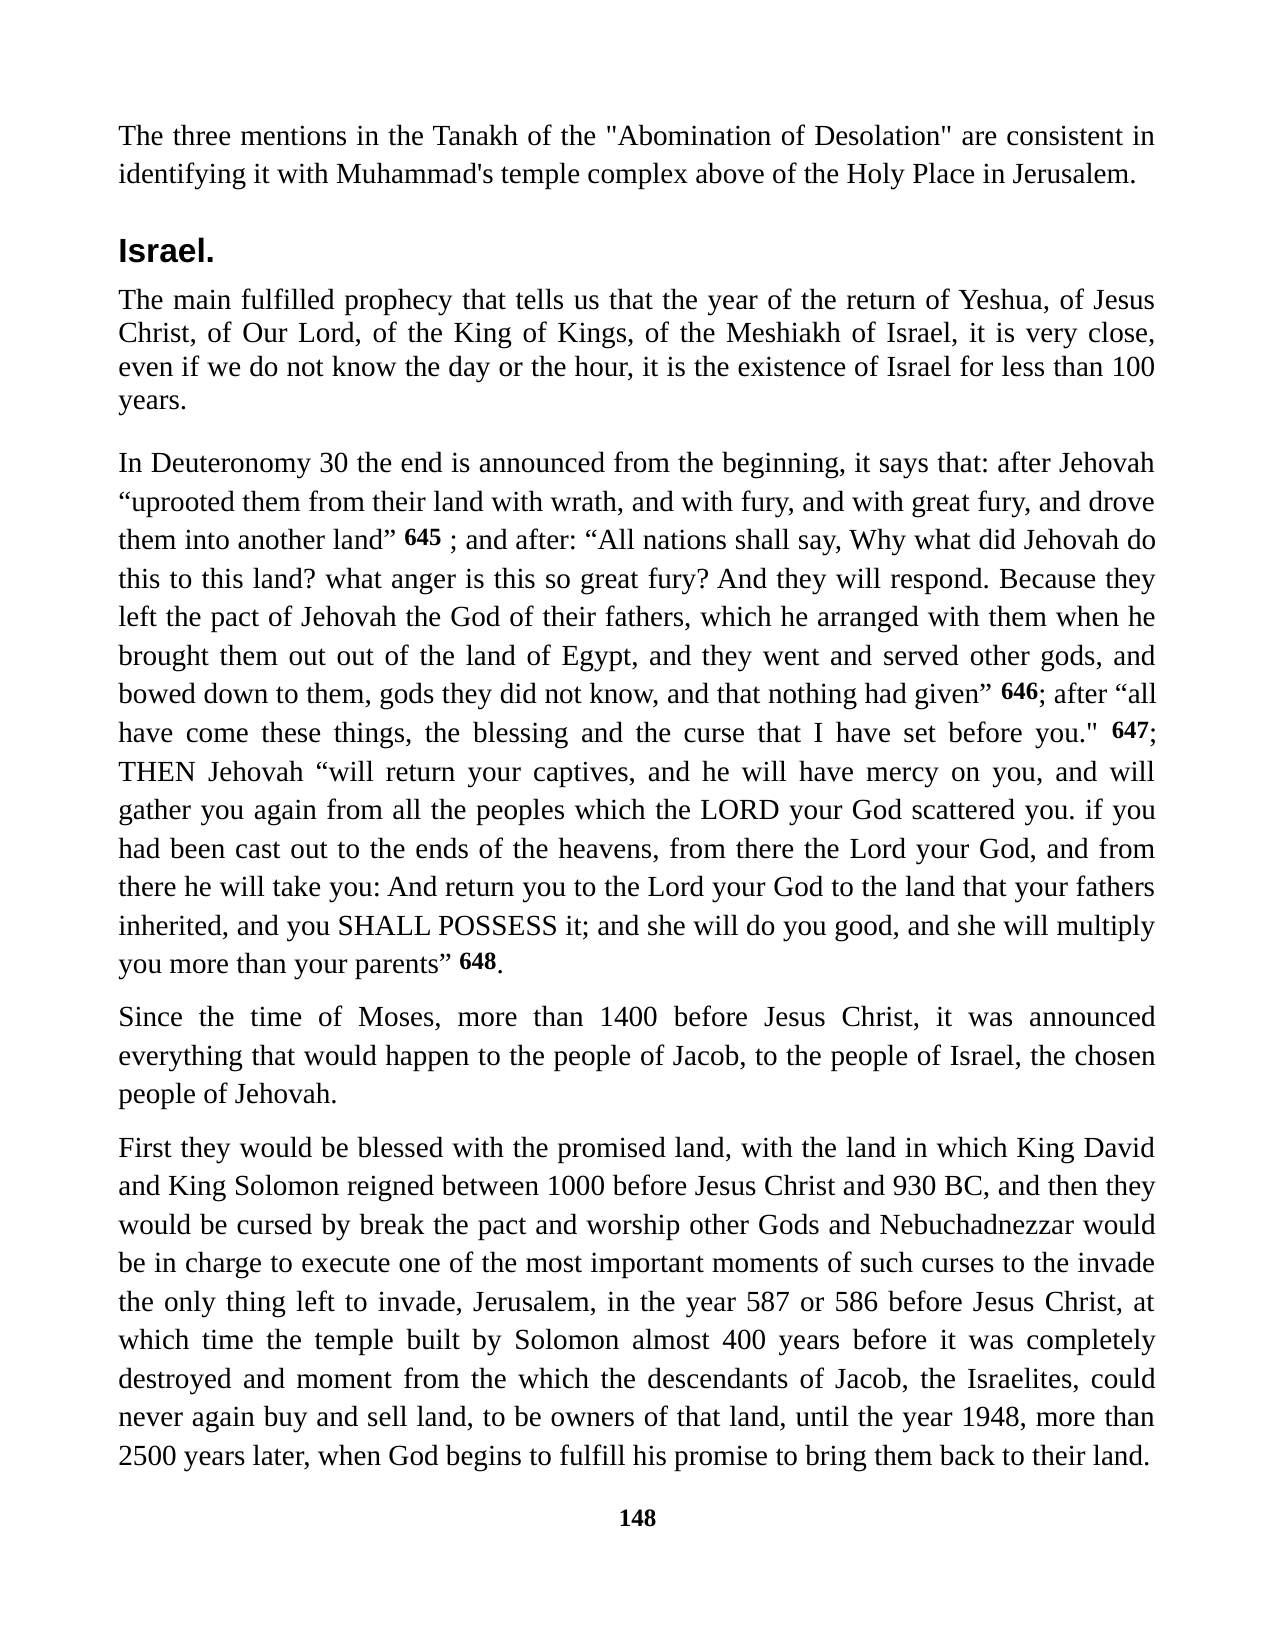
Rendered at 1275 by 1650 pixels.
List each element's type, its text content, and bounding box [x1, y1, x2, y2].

text The main fulfilled prophecy that tells us that the year of the return of Yeshua, of Jesus Christ, of Our Lord, of the King of Kings, of the Meshiakh of Israel, it is very close, even if we do not know the day or the hour, it is the existence of Israel for less than 100 years. [118, 282, 1157, 416]
text In Deuteronomy 30 the end is announced from the beginning, it says that: after Jehovah “uprooted them from their land with wrath, and with fury, and with great fury, and drove them into another land” ; and after: “All nations shall say, Why what did Jehovah do this to this land? what anger is this so great fury? And they will respond. Because they left the pact of Jehovah the God of their fathers, which he arranged with them when he brought them out out of the land of Egypt, and they went and served other gods, and bowed down to them, gods they did not know, and that nothing had given” ; after “all have come these things, the blessing and the curse that I have set before you." ; THEN Jehovah “will return your captives, and he will have mercy on you, and will gather you again from all the peoples which the LORD your God scattered you. if you had been cast out to the ends of the heavens, from there the Lord your God, and from there he will take you: And return you to the Lord your God to the land that your fathers inherited, and you SHALL POSSESS it; and she will do you good, and she will multiply you more than your parents” . [118, 445, 1157, 980]
subtitle Israel. [118, 231, 1157, 269]
text The three mentions in the Tanakh of the "Abomination of Desolation" are consistent in identifying it with Muhammad's temple complex above of the Holy Place in Jerusalem. [118, 118, 1157, 190]
text First they would be blessed with the promised land, with the land in which King David and King Solomon reigned between 1000 before Jesus Christ and 930 BC, and then they would be cursed by break the pact and worship other Gods and Nebuchadnezzar would be in charge to execute one of the most important moments of such curses to the invade the only thing left to invade, Jerusalem, in the year 587 or 586 before Jesus Christ, at which time the temple built by Solomon almost 400 years before it was completely destroyed and moment from the which the descendants of Jacob, the Israelites, could never again buy and sell land, to be owners of that land, until the year 1948, more than 2500 years later, when God begins to fulfill his promise to bring them back to their land. [118, 1130, 1157, 1472]
text Since the time of Moses, more than 1400 before Jesus Christ, it was announced everything that would happen to the people of Jacob, to the people of Israel, the chosen people of Jehovah. [118, 999, 1157, 1110]
